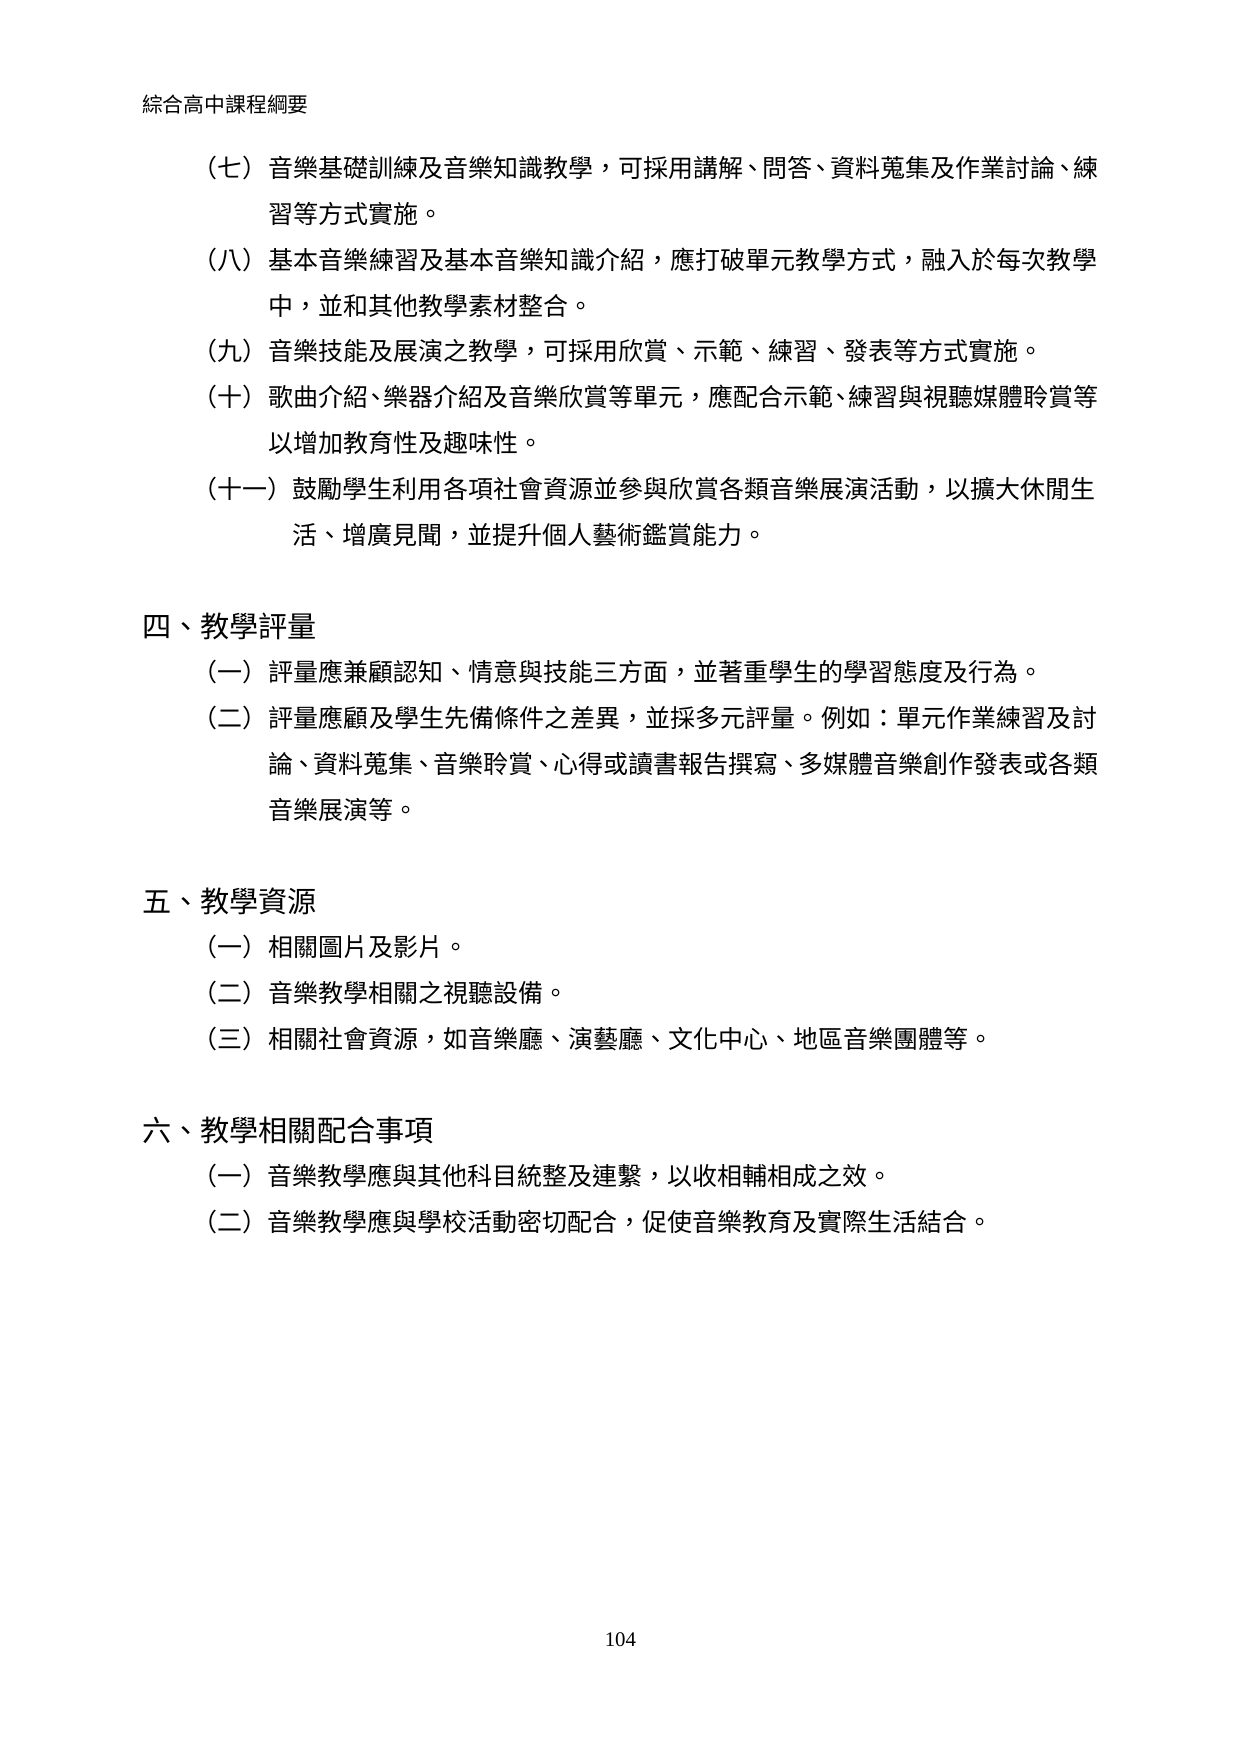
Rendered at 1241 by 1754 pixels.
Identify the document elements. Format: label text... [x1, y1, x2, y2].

text （一）音樂教學應與其他科目統整及連繫，以收相輔相成之效。 [192, 1152, 1098, 1198]
list 評量應顧及學生先備條件之差異，並採多元評量。例如：單元作業練習及討論、資料蒐集、音樂聆賞、心得或讀書報告撰寫、多媒體音樂創作發表或各類音樂展演等。 [192, 694, 1098, 831]
text 四、教學評量 [142, 602, 1098, 648]
text （十一）鼓勵學生利用各項社會資源並參與欣賞各類音樂展演活動，以擴大休閒生活、增廣見聞，並提升個人藝術鑑賞能力。 [192, 464, 1098, 556]
text （二）音樂教學應與學校活動密切配合，促使音樂教育及實際生活結合。 [192, 1198, 1098, 1244]
list 相關圖片及影片。 [192, 923, 1098, 969]
list 音樂基礎訓練及音樂知識教學，可採用講解、問答、資料蒐集及作業討論、練習等方式實施。 [192, 144, 1098, 235]
list 基本音樂練習及基本音樂知識介紹，應打破單元教學方式，融入於每次教學中，並和其他教學素材整合。 [192, 235, 1098, 327]
list 音樂教學相關之視聽設備。 [192, 969, 1098, 1014]
list 音樂技能及展演之教學，可採用欣賞、示範、練習、發表等方式實施。 [192, 327, 1098, 373]
list 評量應兼顧認知、情意與技能三方面，並著重學生的學習態度及行為。 [192, 648, 1098, 694]
text 五、教學資源 [142, 877, 1098, 923]
list 相關社會資源，如音樂廳、演藝廳、文化中心、地區音樂團體等。 [192, 1014, 1098, 1060]
text 六、教學相關配合事項 [142, 1106, 1098, 1152]
list 歌曲介紹、樂器介紹及音樂欣賞等單元，應配合示範、練習與視聽媒體聆賞等，以增加教育性及趣味性。 [192, 373, 1098, 464]
